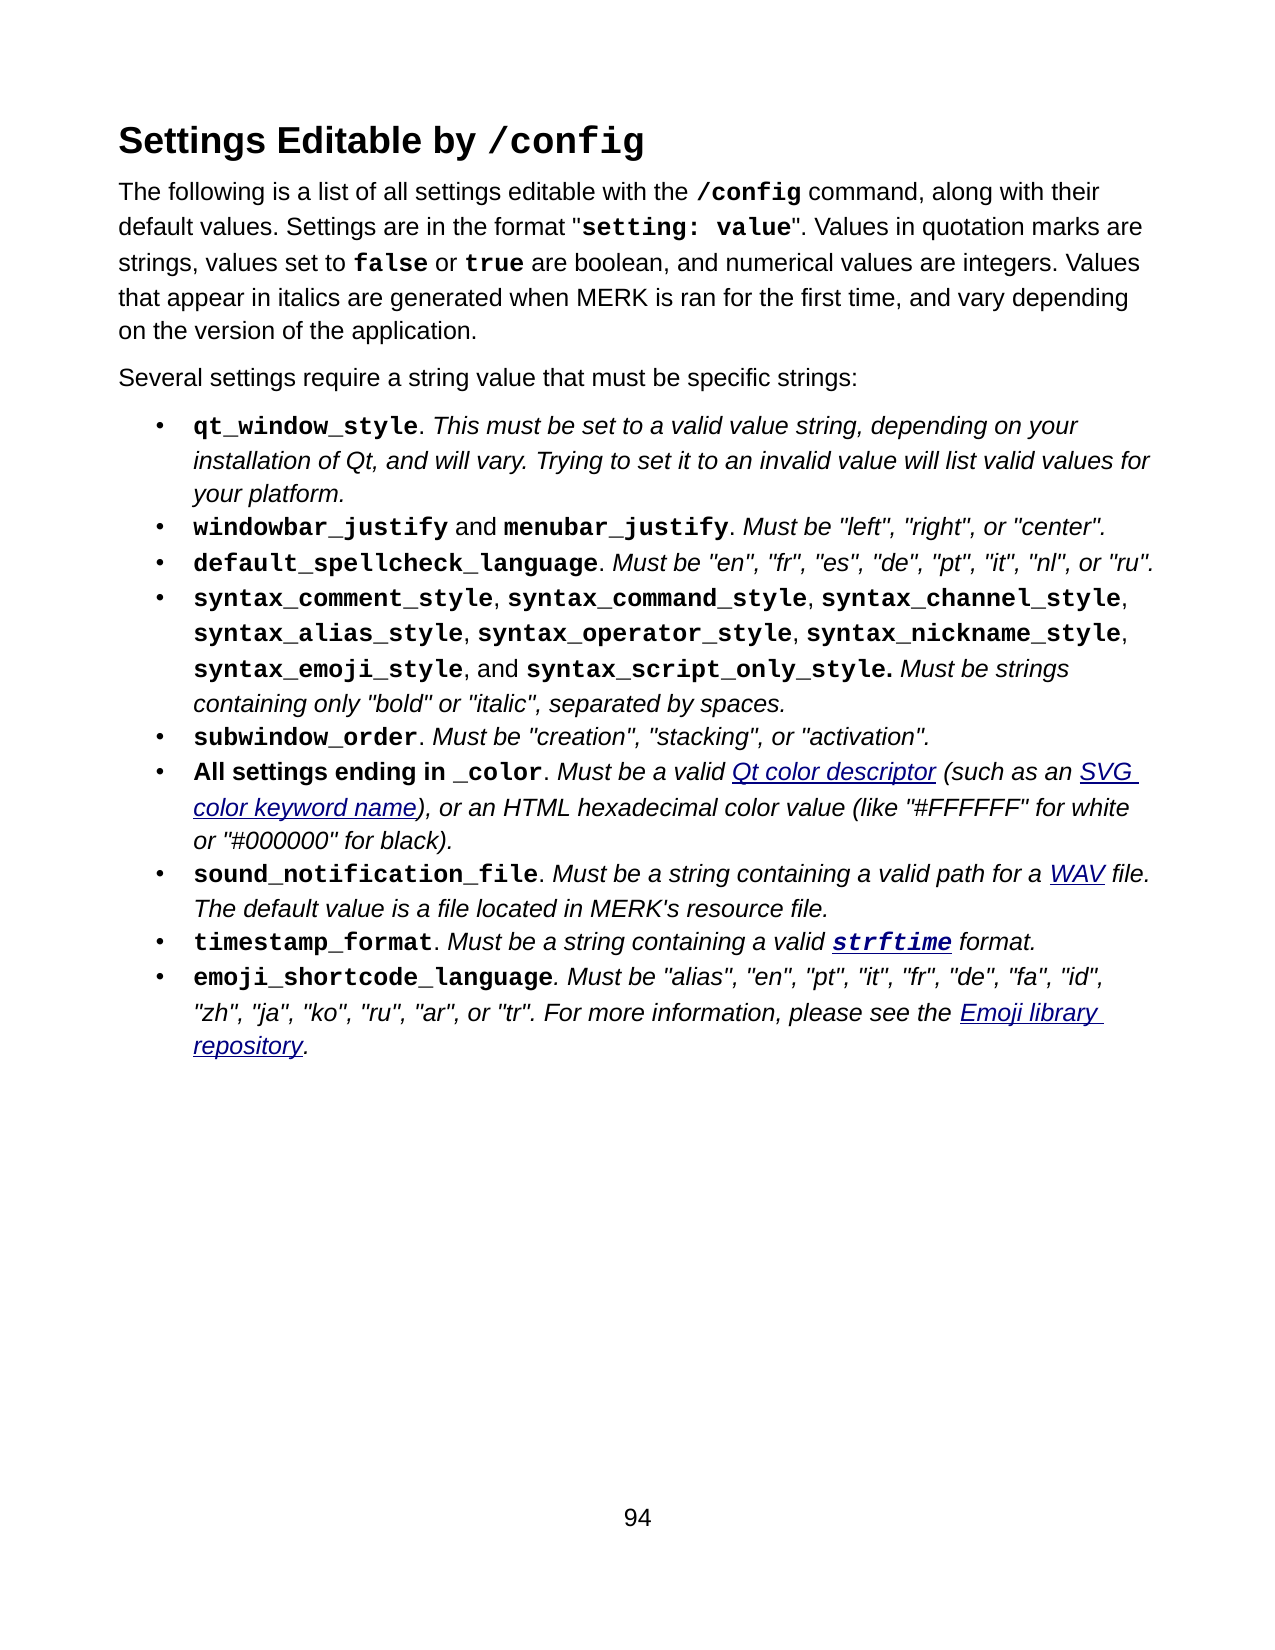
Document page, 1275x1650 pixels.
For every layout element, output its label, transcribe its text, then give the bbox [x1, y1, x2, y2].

subtitle Settings Editable by /config [118, 118, 1157, 164]
list qt_window_style. This must be set to a valid value string, depending on your installation of Qt, and will vary. Trying to set it to an invalid value will list valid values for your platform. [156, 411, 1157, 508]
list timestamp_format. Must be a string containing a valid strftime format. [156, 927, 1157, 958]
list syntax_comment_style, syntax_command_style, syntax_channel_style, syntax_alias_style, syntax_operator_style, syntax_nickname_style, syntax_emoji_style, and syntax_script_only_style. Must be strings containing only "bold" or "italic", separated by spaces. [156, 583, 1157, 718]
list emoji_shortcode_language. Must be "alias", "en", "pt", "it", "fr", "de", "fa", "id", "zh", "ja", "ko", "ru", "ar", or "tr". For more information, please see the Emoji library repository. [156, 962, 1157, 1059]
text Several settings require a string value that must be specific strings: [118, 363, 1157, 392]
list default_spellcheck_language. Must be "en", "fr", "es", "de", "pt", "it", "nl", or "ru". [156, 548, 1157, 579]
list All settings ending in _color. Must be a valid Qt color descriptor (such as an SVG color keyword name), or an HTML hexadecimal color value (like "#FFFFFF" for white or "#000000" for black). [156, 757, 1157, 854]
list subwindow_order. Must be "creation", "stacking", or "activation". [156, 722, 1157, 753]
text The following is a list of all settings editable with the /config command, along with their default values. Settings are in the format "setting: value". Values in quotation marks are strings, values set to false or true are boolean, and numerical values are integers. Values that appear in italics are generated when MERK is ran for the first time, and vary depending on the version of the application. [118, 177, 1157, 344]
list sound_notification_file. Must be a string containing a valid path for a WAV file. The default value is a file located in MERK's resource file. [156, 859, 1157, 923]
list windowbar_justify and menubar_justify. Must be "left", "right", or "center". [156, 512, 1157, 543]
